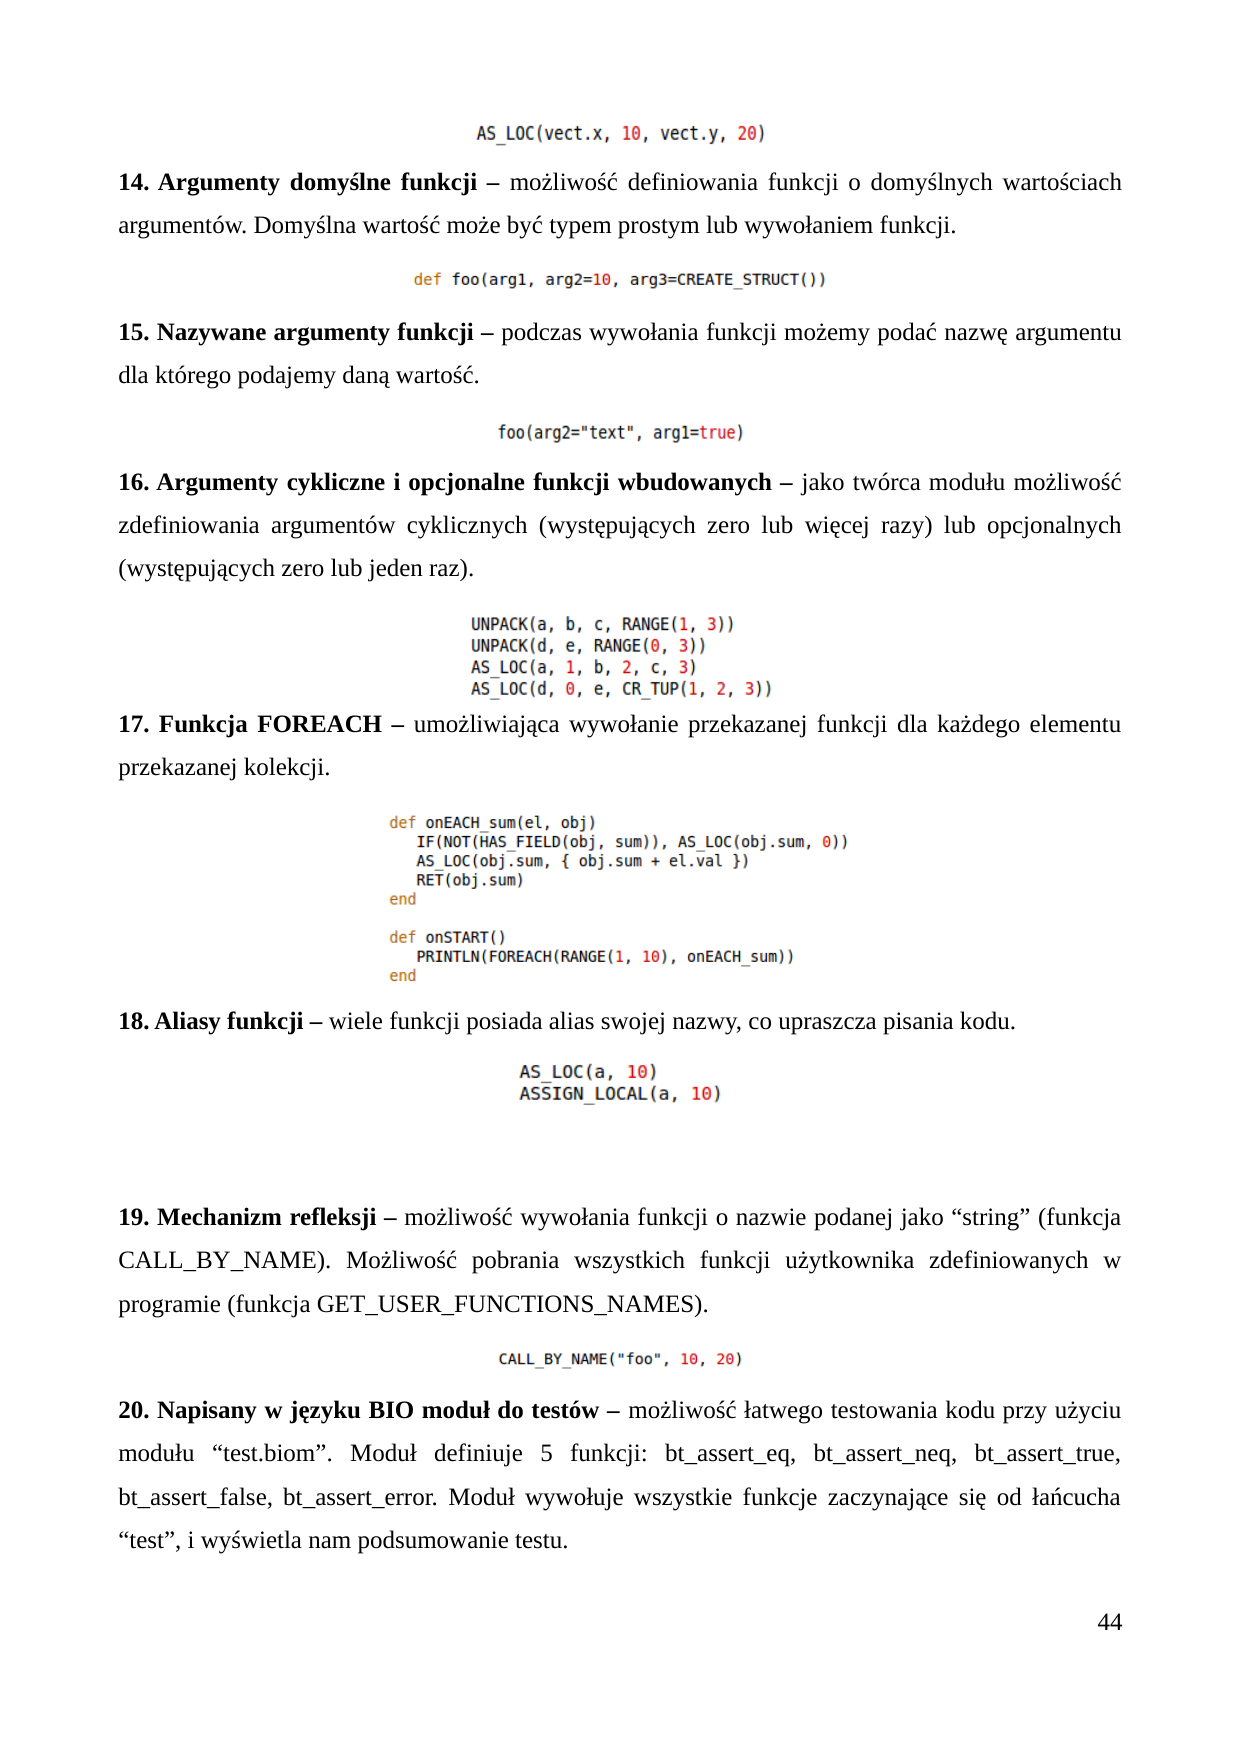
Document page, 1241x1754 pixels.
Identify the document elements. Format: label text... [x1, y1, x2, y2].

picture [463, 611, 778, 705]
text 14. Argumenty domyślne funkcji – możliwość definiowania funkcji o domyślnych wartościach argumentów. Domyślna wartość może być typem prostym lub wywołaniem funkcji. [118, 167, 1122, 239]
text 19. Mechanizm refleksji – możliwość wywołania funkcji o nazwie podanej jako “string” (funkcja CALL_BY_NAME). Możliwość pobrania wszystkich funkcji użytkownika zdefiniowanych w programie (funkcja GET_USER_FUNCTIONS_NAMES). [118, 1202, 1122, 1317]
text 20. Napisany w języku BIO moduł do testów – możliwość łatwego testowania kodu przy użyciu modułu “test.biom”. Moduł definiuje 5 funkcji: bt_assert_eq, bt_assert_neq, bt_assert_true, bt_assert_false, bt_assert_error. Moduł wywołuje wszystkie funkcje zaczynające się od łańcucha “test”, i wyświetla nam podsumowanie testu. [118, 1395, 1122, 1553]
text 17. Funkcja FOREACH – umożliwiająca wywołanie przekazanej funkcji dla każdego elementu przekazanej kolekcji. [118, 709, 1122, 781]
picture [494, 417, 746, 449]
picture [385, 810, 855, 989]
picture [513, 1055, 727, 1114]
text 18. Aliasy funkcji – wiele funkcji posiada alias swojej nazwy, co upraszcza pisania kodu. [118, 1006, 1122, 1035]
text 16. Argumenty cykliczne i opcjonalne funkcji wbudowanych – jako twórca modułu możliwość zdefiniowania argumentów cyklicznych (występujących zero lub więcej razy) lub opcjonalnych (występujących zero lub jeden raz). [118, 467, 1122, 582]
picture [493, 1346, 747, 1375]
picture [408, 268, 832, 294]
picture [472, 118, 769, 151]
text 15. Nazywane argumenty funkcji – podczas wywołania funkcji możemy podać nazwę argumentu dla którego podajemy daną wartość. [118, 317, 1122, 389]
